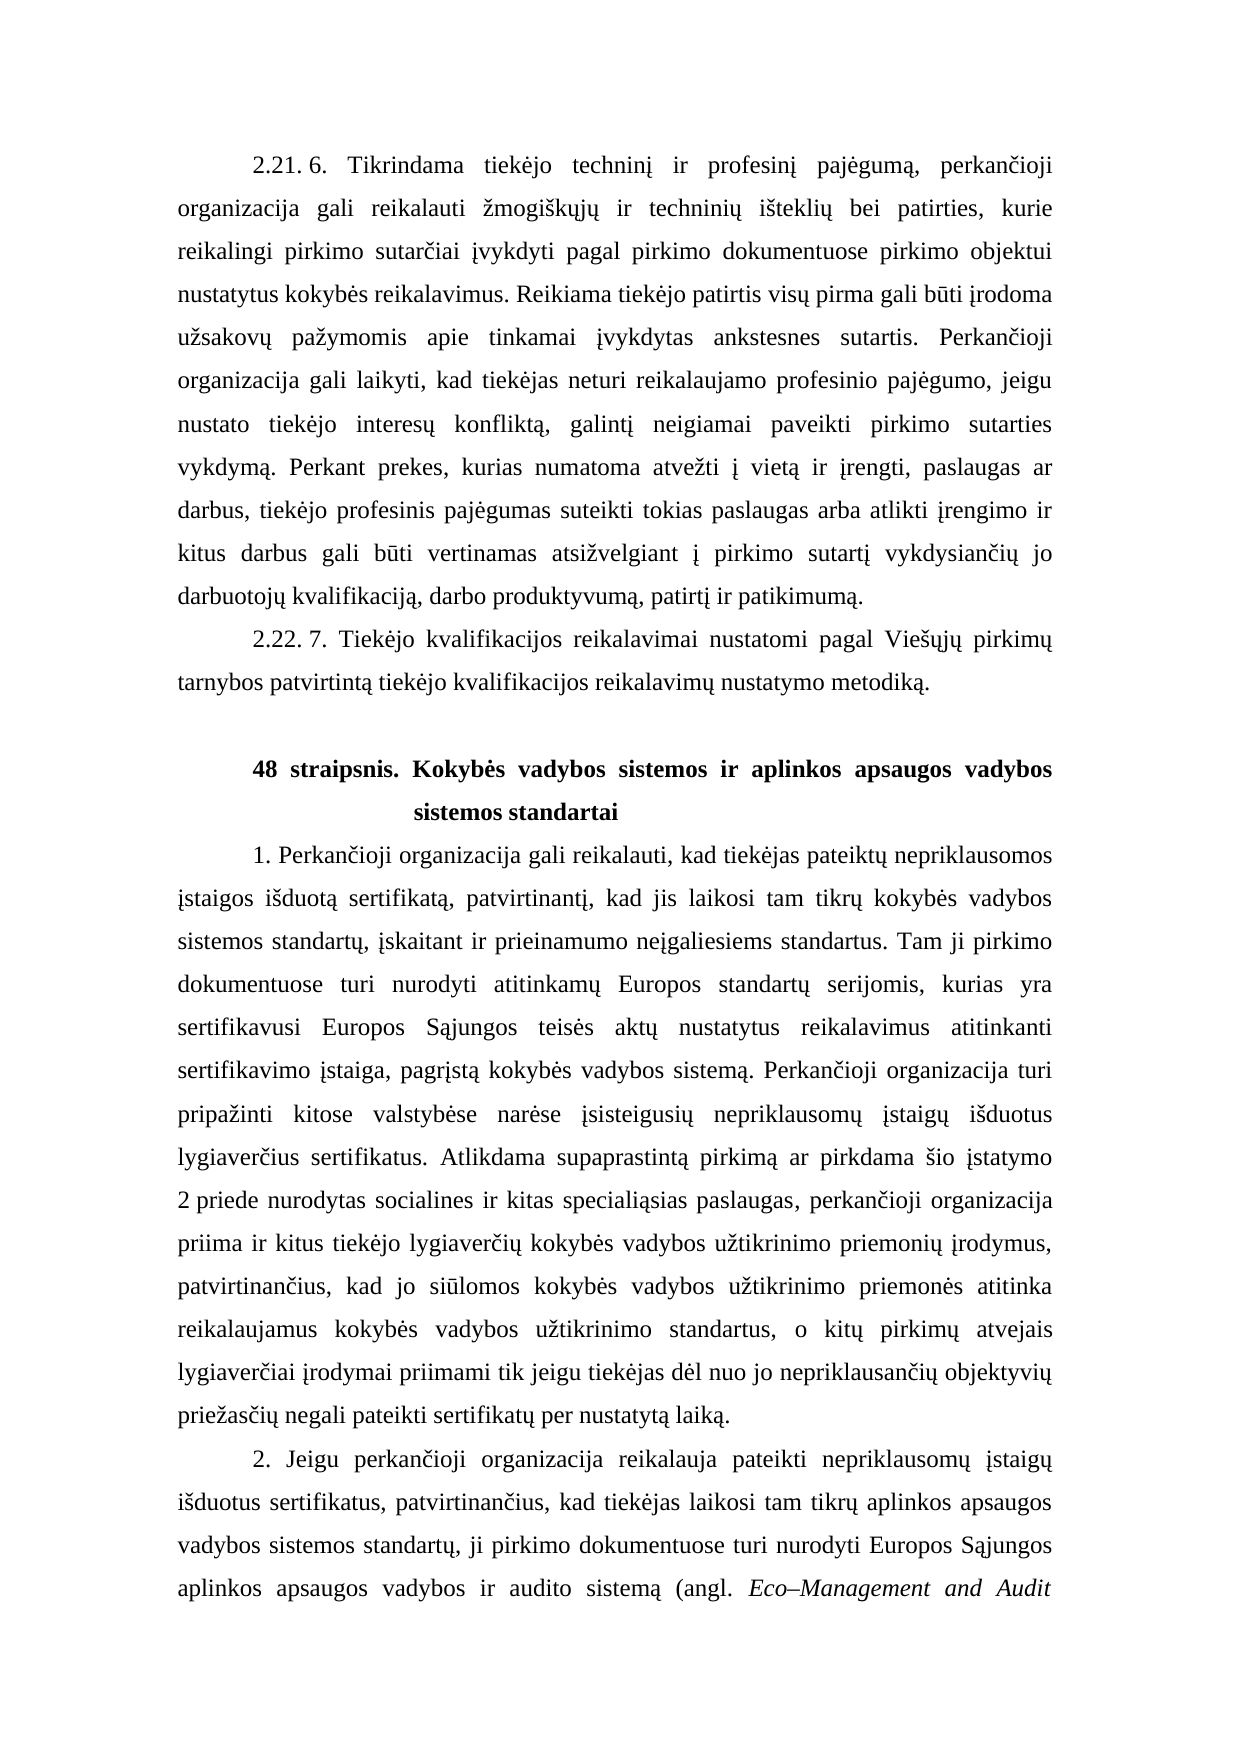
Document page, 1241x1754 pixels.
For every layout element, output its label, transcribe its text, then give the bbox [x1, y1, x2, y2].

text 2. Jeigu perkančioji organizacija reikalauja pateikti nepriklausomų įstaigų išduotus sertifikatus, patvirtinančius, kad tiekėjas laikosi tam tikrų aplinkos apsaugos vadybos sistemos standartų, ji pirkimo dokumentuose turi nurodyti Europos Sąjungos aplinkos apsaugos vadybos ir audito sistemą (angl. Eco–Management and Audit [177, 1444, 1053, 1602]
text 1. Perkančioji organizacija gali reikalauti, kad tiekėjas pateiktų nepriklausomos įstaigos išduotą sertifikatą, patvirtinantį, kad jis laikosi tam tikrų kokybės vadybos sistemos standartų, įskaitant ir prieinamumo neįgaliesiems standartus. Tam ji pirkimo dokumentuose turi nurodyti atitinkamų Europos standartų serijomis, kurias yra sertifikavusi Europos Sąjungos teisės aktų nustatytus reikalavimus atitinkanti sertifikavimo įstaiga, pagrįstą kokybės vadybos sistemą. Perkančioji organizacija turi pripažinti kitose valstybėse narėse įsisteigusių nepriklausomų įstaigų išduotus lygiaverčius sertifikatus. Atlikdama supaprastintą pirkimą ar pirkdama šio įstatymo 2 priede nurodytas socialines ir kitas specialiąsias paslaugas, perkančioji organizacija priima ir kitus tiekėjo lygiaverčių kokybės vadybos užtikrinimo priemonių įrodymus, patvirtinančius, kad jo siūlomos kokybės vadybos užtikrinimo priemonės atitinka reikalaujamus kokybės vadybos užtikrinimo standartus, o kitų pirkimų atvejais lygiaverčiai įrodymai priimami tik jeigu tiekėjas dėl nuo jo nepriklausančių objektyvių priežasčių negali pateikti sertifikatų per nustatytą laiką. [177, 840, 1053, 1429]
subtitle 7. Tiekėjo kvalifikacijos reikalavimai nustatomi pagal Viešųjų pirkimų tarnybos patvirtintą tiekėjo kvalifikacijos reikalavimų nustatymo metodiką. [177, 624, 1053, 696]
subtitle 6. Tikrindama tiekėjo techninį ir profesinį pajėgumą, perkančioji organizacija gali reikalauti žmogiškųjų ir techninių išteklių bei patirties, kurie reikalingi pirkimo sutarčiai įvykdyti pagal pirkimo dokumentuose pirkimo objektui nustatytus kokybės reikalavimus. Reikiama tiekėjo patirtis visų pirma gali būti įrodoma užsakovų pažymomis apie tinkamai įvykdytas ankstesnes sutartis. Perkančioji organizacija gali laikyti, kad tiekėjas neturi reikalaujamo profesinio pajėgumo, jeigu nustato tiekėjo interesų konfliktą, galintį neigiamai paveikti pirkimo sutarties vykdymą. Perkant prekes, kurias numatoma atvežti į vietą ir įrengti, paslaugas ar darbus, tiekėjo profesinis pajėgumas suteikti tokias paslaugas arba atlikti įrengimo ir kitus darbus gali būti vertinamas atsižvelgiant į pirkimo sutartį vykdysiančių jo darbuotojų kvalifikaciją, darbo produktyvumą, patirtį ir patikimumą. [177, 150, 1053, 610]
text 48 straipsnis. Kokybės vadybos sistemos ir aplinkos apsaugos vadybos sistemos standartai [252, 754, 1053, 826]
